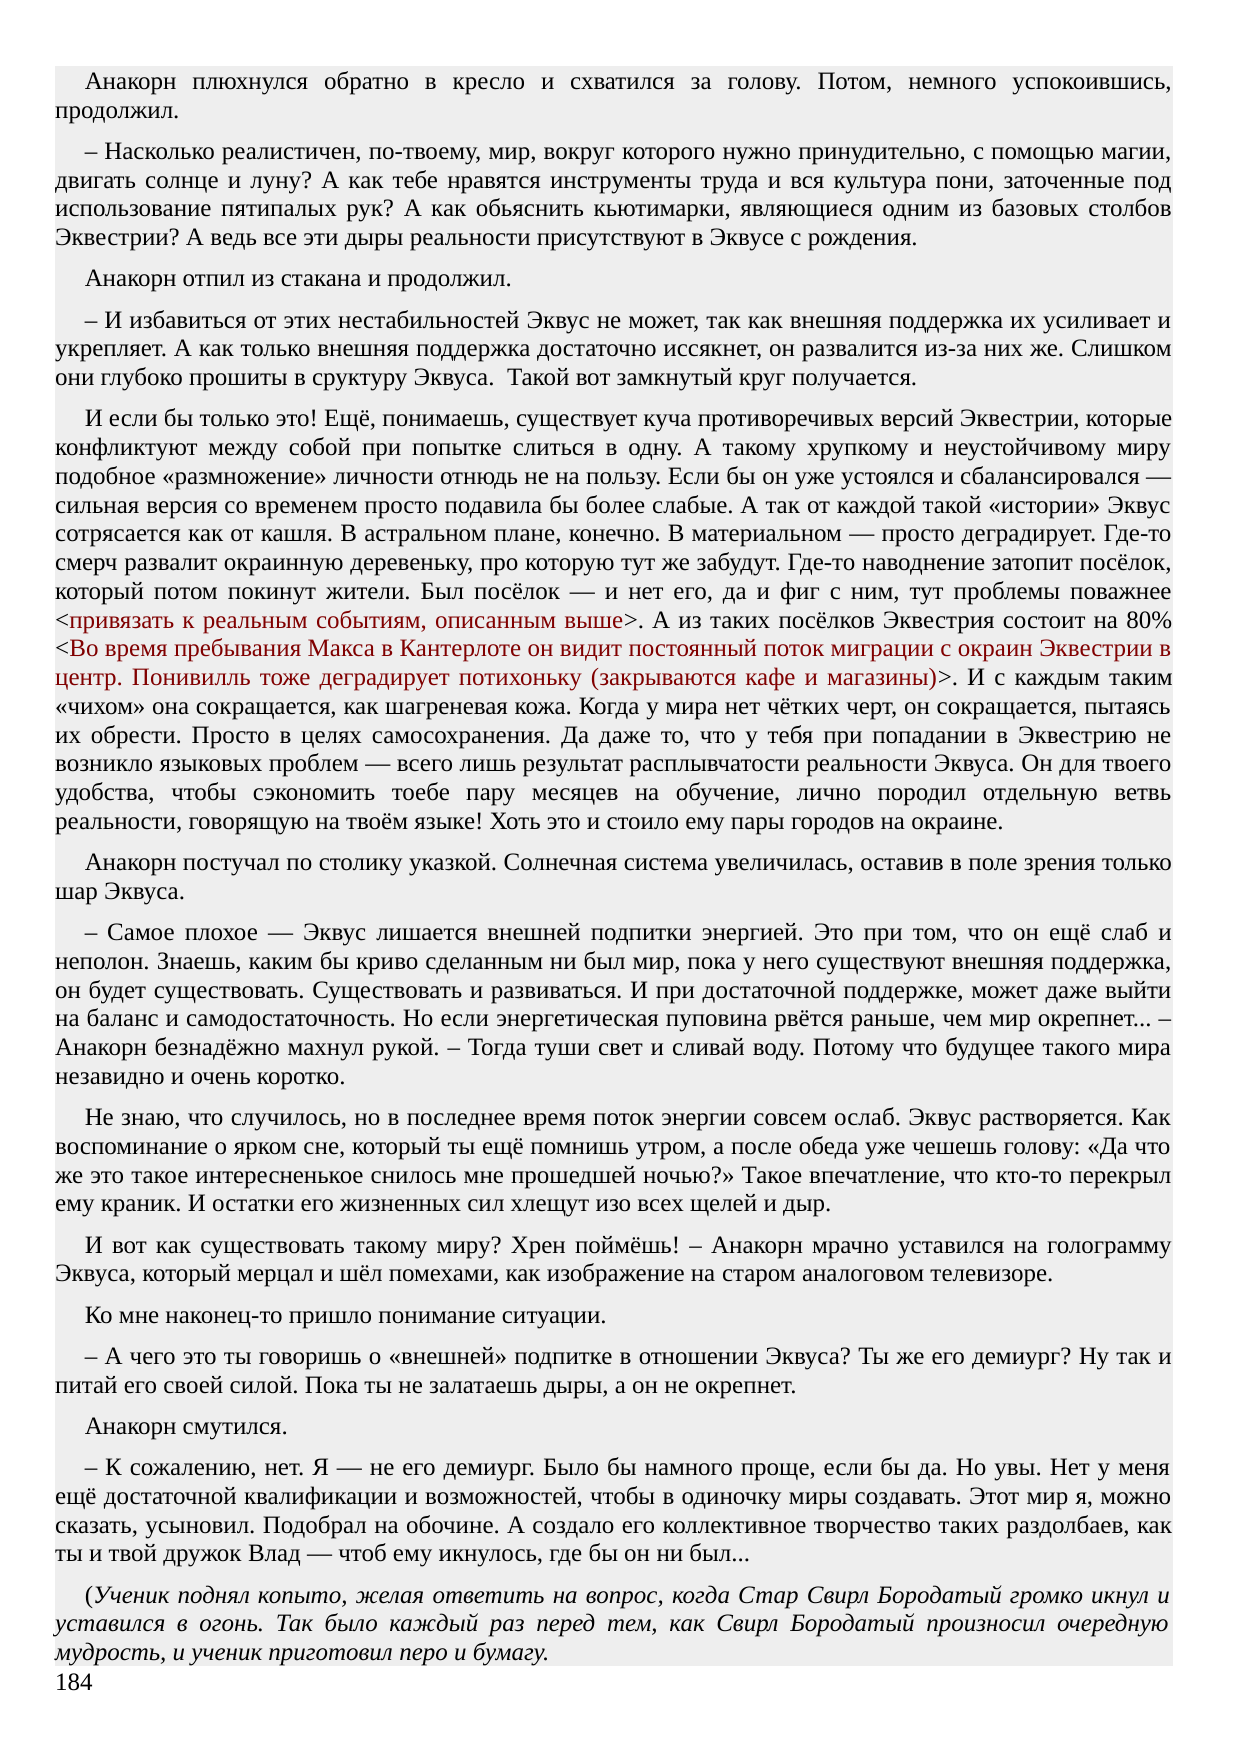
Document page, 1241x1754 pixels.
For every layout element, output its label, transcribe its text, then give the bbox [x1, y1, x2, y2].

text Ко мне наконец-то пришло понимание ситуации. [55, 1300, 1173, 1328]
text – Самое плохое — Эквус лишается внешней подпитки энергией. Это при том, что он ещё слаб и неполон. Знаешь, каким бы криво сделанным ни был мир, пока у него существуют внешняя поддержка, он будет существовать. Существовать и развиваться. И при достаточной поддержке, может даже выйти на баланс и самодостаточность. Но если энергетическая пуповина рвётся раньше, чем мир окрепнет... – Анакорн безнадёжно махнул рукой. – Тогда туши свет и сливай воду. Потому что будущее такого мира незавидно и очень коротко. [55, 917, 1173, 1090]
text – К сожалению, нет. Я — не его демиург. Было бы намного проще, если бы да. Но увы. Нет у меня ещё достаточной квалификации и возможностей, чтобы в одиночку миры создавать. Этот мир я, можно сказать, усыновил. Подобрал на обочине. А создало его коллективное творчество таких раздолбаев, как ты и твой дружок Влад — чтоб ему икнулось, где бы он ни был... [55, 1452, 1173, 1567]
text Анакорн отпил из стакана и продолжил. [55, 263, 1173, 292]
text – Насколько реалистичен, по-твоему, мир, вокруг которого нужно принудительно, с помощью магии, двигать солнце и луну? А как тебе нравятся инструменты труда и вся культура пони, заточенные под использование пятипалых рук? А как обьяснить кьютимарки, являющиеся одним из базовых столбов Эквестрии? А ведь все эти дыры реальности присутствуют в Эквусе с рождения. [55, 136, 1173, 251]
text Не знаю, что случилось, но в последнее время поток энергии совсем ослаб. Эквус растворяется. Как воспоминание о ярком сне, который ты ещё помнишь утром, а после обеда уже чешешь голову: «Да что же это такое интересненькое снилось мне прошедшей ночью?» Такое впечатление, что кто-то перекрыл ему краник. И остатки его жизненных сил хлещут изо всех щелей и дыр. [55, 1102, 1173, 1217]
text И если бы только это! Ещё, понимаешь, существует куча противоречивых версий Эквестрии, которые конфликтуют между собой при попытке слиться в одну. А такому хрупкому и неустойчивому миру подобное «размножение» личности отнюдь не на пользу. Если бы он уже устоялся и сбалансировался — сильная версия со временем просто подавила бы более слабые. А так от каждой такой «истории» Эквус сотрясается как от кашля. В астральном плане, конечно. В материальном — просто деградирует. Где-то смерч развалит окраинную деревеньку, про которую тут же забудут. Где-то наводнение затопит посёлок, который потом покинут жители. Был посёлок — и нет его, да и фиг с ним, тут проблемы поважнее <привязать к реальным событиям, описанным выше>. А из таких посёлков Эквестрия состоит на 80% <Во время пребывания Макса в Кантерлоте он видит постоянный поток миграции с окраин Эквестрии в центр. Понивилль тоже деградирует потихоньку (закрываются кафе и магазины)>. И с каждым таким «чихом» она сокращается, как шагреневая кожа. Когда у мира нет чётких черт, он сокращается, пытаясь их обрести. Просто в целях самосохранения. Да даже то, что у тебя при попадании в Эквестрию не возникло языковых проблем — всего лишь результат расплывчатости реальности Эквуса. Он для твоего удобства, чтобы сэкономить тоебе пару месяцев на обучение, лично породил отдельную ветвь реальности, говорящую на твоём языке! Хоть это и стоило ему пары городов на окраине. [55, 403, 1173, 835]
text Анакорн плюхнулся обратно в кресло и схватился за голову. Потом, немного успокоившись, продолжил. [55, 66, 1173, 123]
text (Ученик поднял копыто, желая ответить на вопрос, когда Стар Свирл Бородатый громко икнул и уставился в огонь. Так было каждый раз перед тем, как Свирл Бородатый произносил очередную мудрость, и ученик приготовил перо и бумагу. [55, 1580, 1173, 1666]
text Анакорн смутился. [55, 1411, 1173, 1440]
text Анакорн постучал по столику указкой. Солнечная система увеличилась, оставив в поле зрения только шар Эквуса. [55, 847, 1173, 905]
text – И избавиться от этих нестабильностей Эквус не может, так как внешняя поддержка их усиливает и укрепляет. А как только внешняя поддержка достаточно иссякнет, он развалится из-за них же. Слишком они глубоко прошиты в сруктуру Эквуса. Такой вот замкнутый круг получается. [55, 305, 1173, 391]
text И вот как существовать такому миру? Хрен поймёшь! – Анакорн мрачно уставился на голограмму Эквуса, который мерцал и шёл помехами, как изображение на старом аналоговом телевизоре. [55, 1230, 1173, 1287]
text – А чего это ты говоришь о «внешней» подпитке в отношении Эквуса? Ты же его демиург? Ну так и питай его своей силой. Пока ты не залатаешь дыры, а он не окрепнет. [55, 1341, 1173, 1398]
